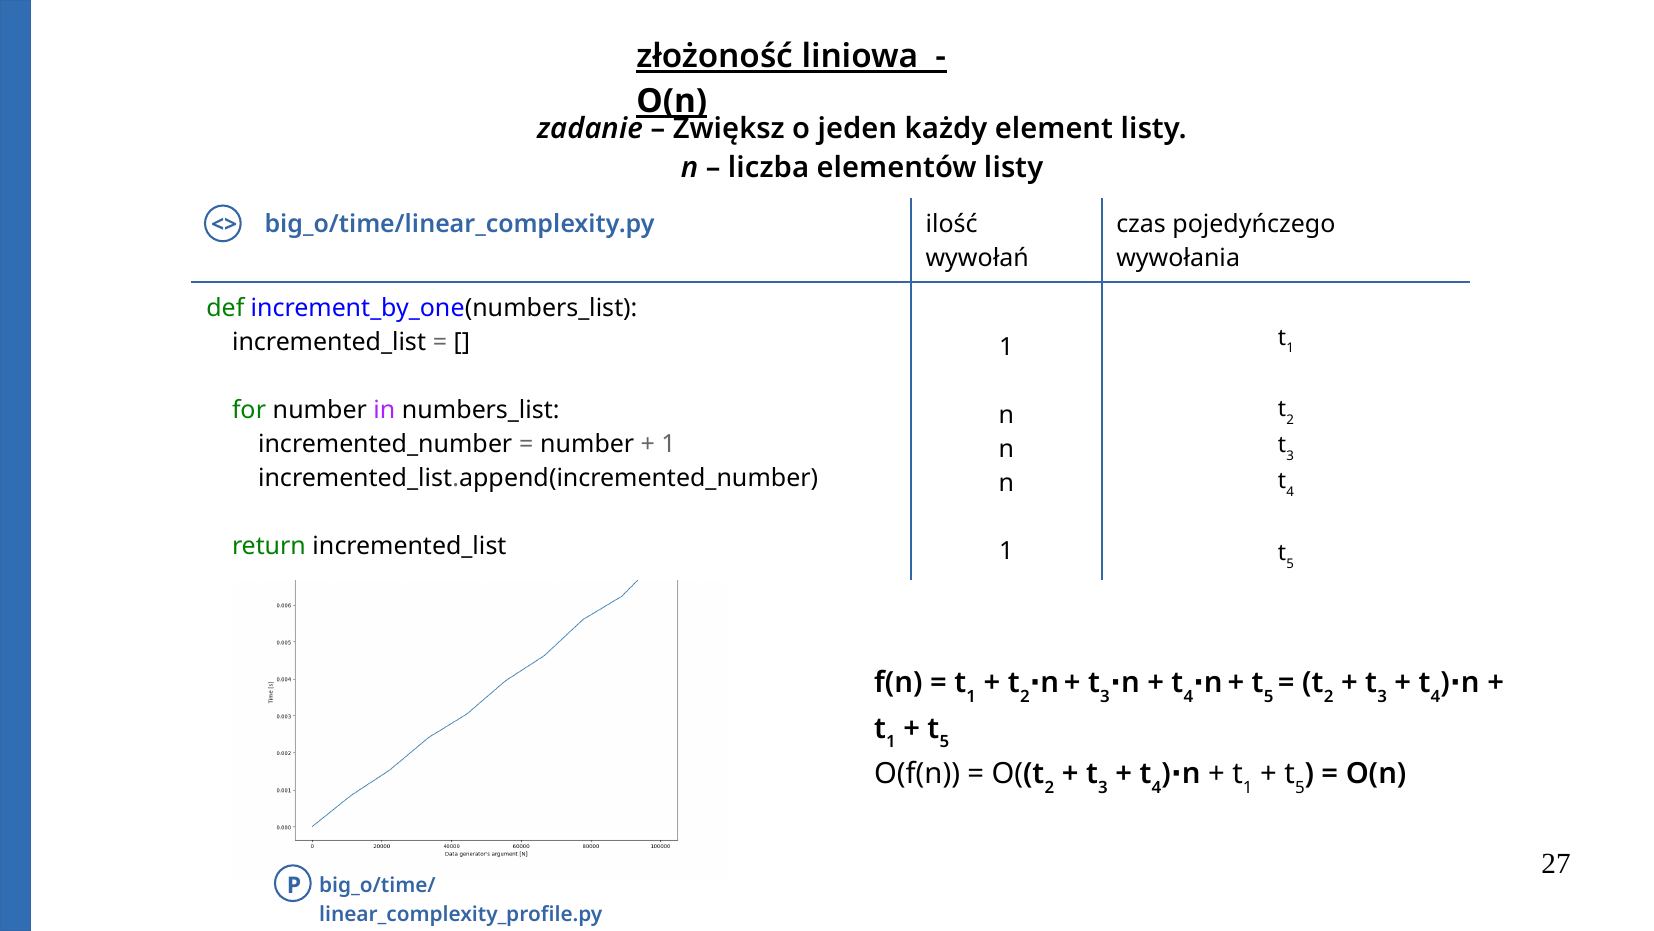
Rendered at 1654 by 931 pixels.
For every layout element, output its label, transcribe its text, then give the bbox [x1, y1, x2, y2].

text_box f(n) = t1 + t2⋅n + t3⋅n + t4⋅n + t5 = (t2 + t3 + t4)⋅n + t1 + t5 O(f(n)) = O((t2 + t3 + t4)⋅n + t1 + t5) = O(n) [859, 653, 1538, 755]
table_cell t1 t2 t3 t4 t5 [1103, 283, 1470, 580]
text_box złożoność liniowa - O(n) [621, 24, 1032, 83]
text_box <> [196, 200, 253, 247]
table_header ilość wywołań [912, 198, 1101, 281]
table_header czas pojedyńczego wywołania [1103, 198, 1470, 281]
table_cell def increment_by_one(numbers_list): incremented_list = [] for number in numbers_list: incremented_number = number + 1 incremented_list.append(incremented_number) return incremented_list [191, 283, 910, 580]
text_box big_o/time/linear_complexity_profile.py [304, 863, 727, 907]
text_box P [273, 861, 302, 908]
table_cell 1 n n n 1 [912, 283, 1101, 580]
table_header big_o/time/linear_complexity.py [191, 198, 910, 281]
picture [233, 580, 727, 882]
text_box [0, 0, 31, 931]
text_box zadanie – Zwiększ o jeden każdy element listy. n – liczba elementów listy [522, 99, 1132, 188]
